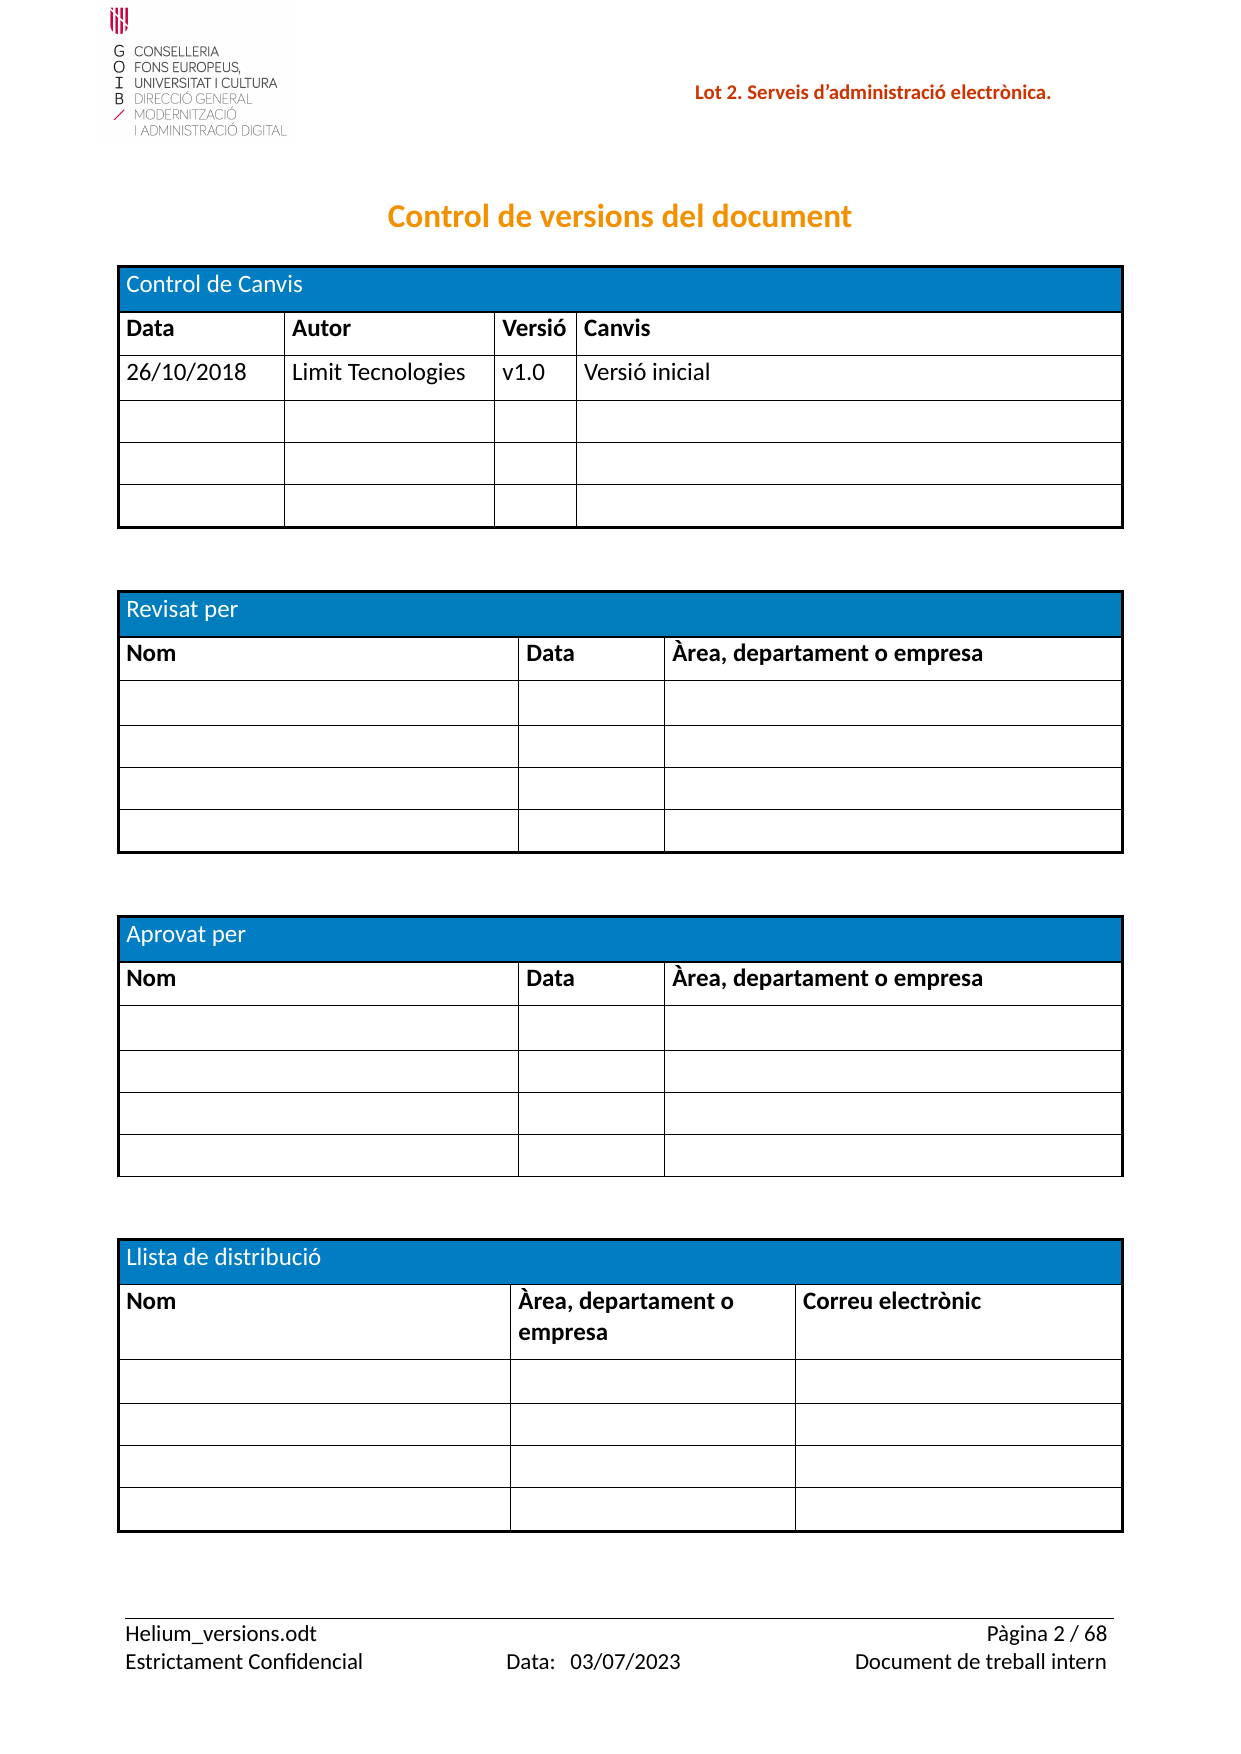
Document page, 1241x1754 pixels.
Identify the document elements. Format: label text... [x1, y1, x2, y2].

table_cell Nom [120, 638, 518, 680]
table_header Revisat per [120, 593, 1121, 636]
table_cell [519, 1135, 664, 1176]
table_cell Autor [285, 313, 494, 355]
table_cell [665, 1051, 1121, 1092]
table_cell Nom [120, 963, 518, 1005]
table_cell Versió [495, 313, 576, 355]
table_cell [665, 681, 1121, 724]
table_cell [120, 1135, 518, 1176]
table_cell [519, 1006, 664, 1049]
table_cell [120, 681, 518, 724]
table_cell [665, 1093, 1121, 1134]
picture [100, 0, 297, 144]
table_cell Limit Tecnologies [285, 356, 494, 399]
table_cell [519, 726, 664, 767]
table_cell [120, 1488, 510, 1529]
table_cell [495, 485, 576, 526]
table_cell [120, 1051, 518, 1092]
table_cell [665, 768, 1121, 809]
table_cell Nom [120, 1285, 510, 1359]
subtitle Control de versions del document [118, 195, 1122, 236]
table_header Aprovat per [120, 918, 1121, 961]
table_cell [519, 810, 664, 851]
table_cell [665, 1006, 1121, 1049]
table_cell [796, 1488, 1121, 1529]
table_cell [495, 443, 576, 484]
table_cell v1.0 [495, 356, 576, 399]
table_cell [511, 1488, 795, 1529]
table_cell [285, 401, 494, 442]
table_cell [120, 1404, 510, 1445]
table_header Llista de distribució [120, 1241, 1121, 1284]
table_cell [519, 681, 664, 724]
table_cell [519, 1051, 664, 1092]
table_cell [120, 1360, 510, 1403]
table_cell [120, 1006, 518, 1049]
table_cell [285, 485, 494, 526]
table_cell [577, 443, 1121, 484]
table_cell [796, 1446, 1121, 1487]
table_cell Correu electrònic [796, 1285, 1121, 1359]
table_cell Data [519, 963, 664, 1005]
table_cell Àrea, departament o empresa [665, 638, 1121, 680]
table_cell [511, 1446, 795, 1487]
table_cell [285, 443, 494, 484]
table_header Control de Canvis [120, 268, 1121, 311]
table_cell [120, 443, 284, 484]
table_cell Data [120, 313, 284, 355]
table_cell [120, 1093, 518, 1134]
table_cell Àrea, departament o empresa [511, 1285, 795, 1359]
table_cell [519, 1093, 664, 1134]
table_cell Data [519, 638, 664, 680]
table_cell [577, 401, 1121, 442]
table_cell [495, 401, 576, 442]
table_cell 26/10/2018 [120, 356, 284, 399]
table_cell Àrea, departament o empresa [665, 963, 1121, 1005]
table_cell [665, 726, 1121, 767]
table_cell [120, 1446, 510, 1487]
table_cell [519, 768, 664, 809]
table_cell [120, 485, 284, 526]
table_cell [120, 401, 284, 442]
table_cell [511, 1404, 795, 1445]
table_cell [120, 810, 518, 851]
table_cell [120, 726, 518, 767]
table_cell Canvis [577, 313, 1121, 355]
table_cell [665, 810, 1121, 851]
table_cell [796, 1360, 1121, 1403]
table_cell Versió inicial [577, 356, 1121, 399]
table_cell [577, 485, 1121, 526]
table_cell [120, 768, 518, 809]
table_cell [665, 1135, 1121, 1176]
table_cell [796, 1404, 1121, 1445]
table_cell [511, 1360, 795, 1403]
